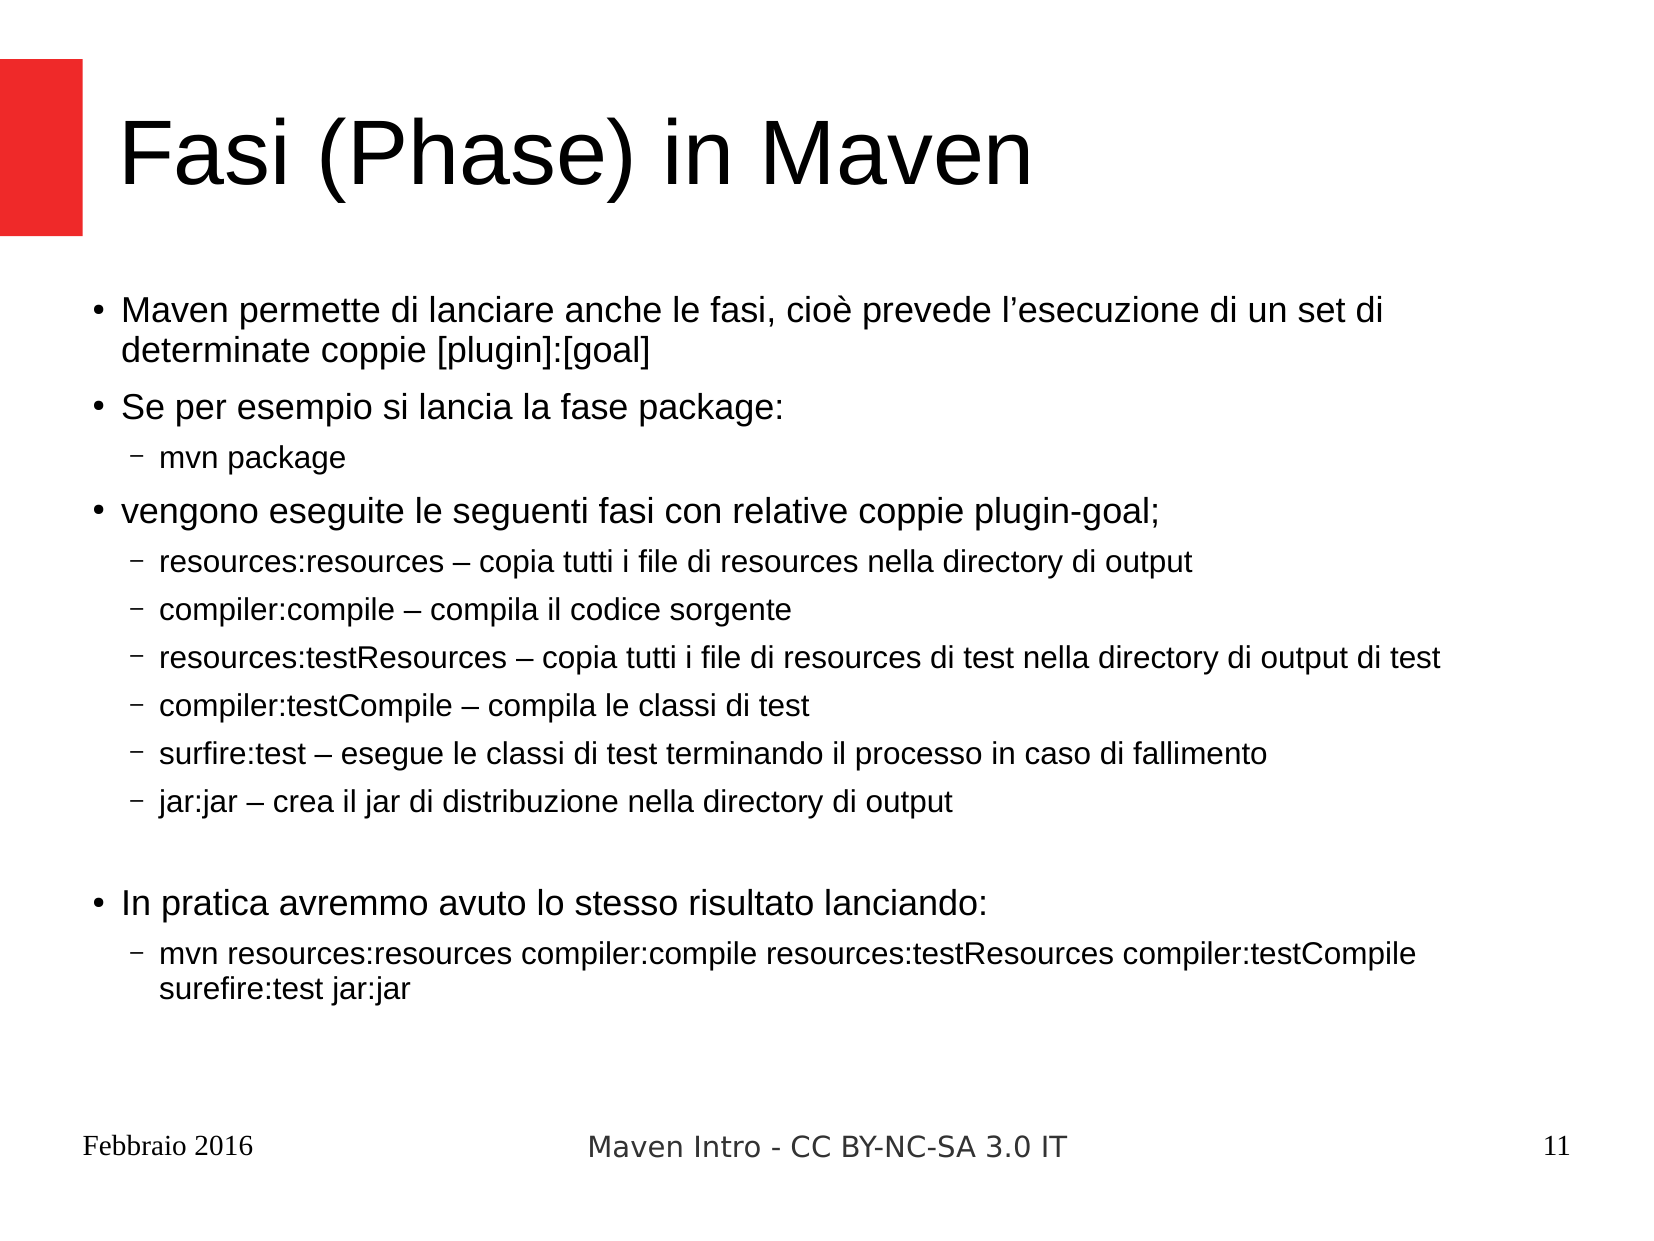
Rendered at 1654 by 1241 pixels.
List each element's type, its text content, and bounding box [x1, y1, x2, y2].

title Fasi (Phase) in Maven [118, 49, 1607, 257]
list Maven permette di lanciare anche le fasi, cioè prevede l’esecuzione di un set di determinate coppie [plugin]:[goal] Se per esempio si lancia la fase package: mvn package vengono eseguite le seguenti fasi con relative coppie plugin-goal; resources:resources – copia tutti i file di resources nella directory di output compiler:compile – compila il codice sorgente resources:testResources – copia tutti i file di resources di test nella directory di output di test compiler:testCompile – compila le classi di test surfire:test – esegue le classi di test terminando il processo in caso di fallimento jar:jar – crea il jar di distribuzione nella directory di output In pratica avremmo avuto lo stesso risultato lanciando: mvn resources:resources compiler:compile resources:testResources compiler:testCompile surefire:test jar:jar [82, 290, 1571, 1010]
